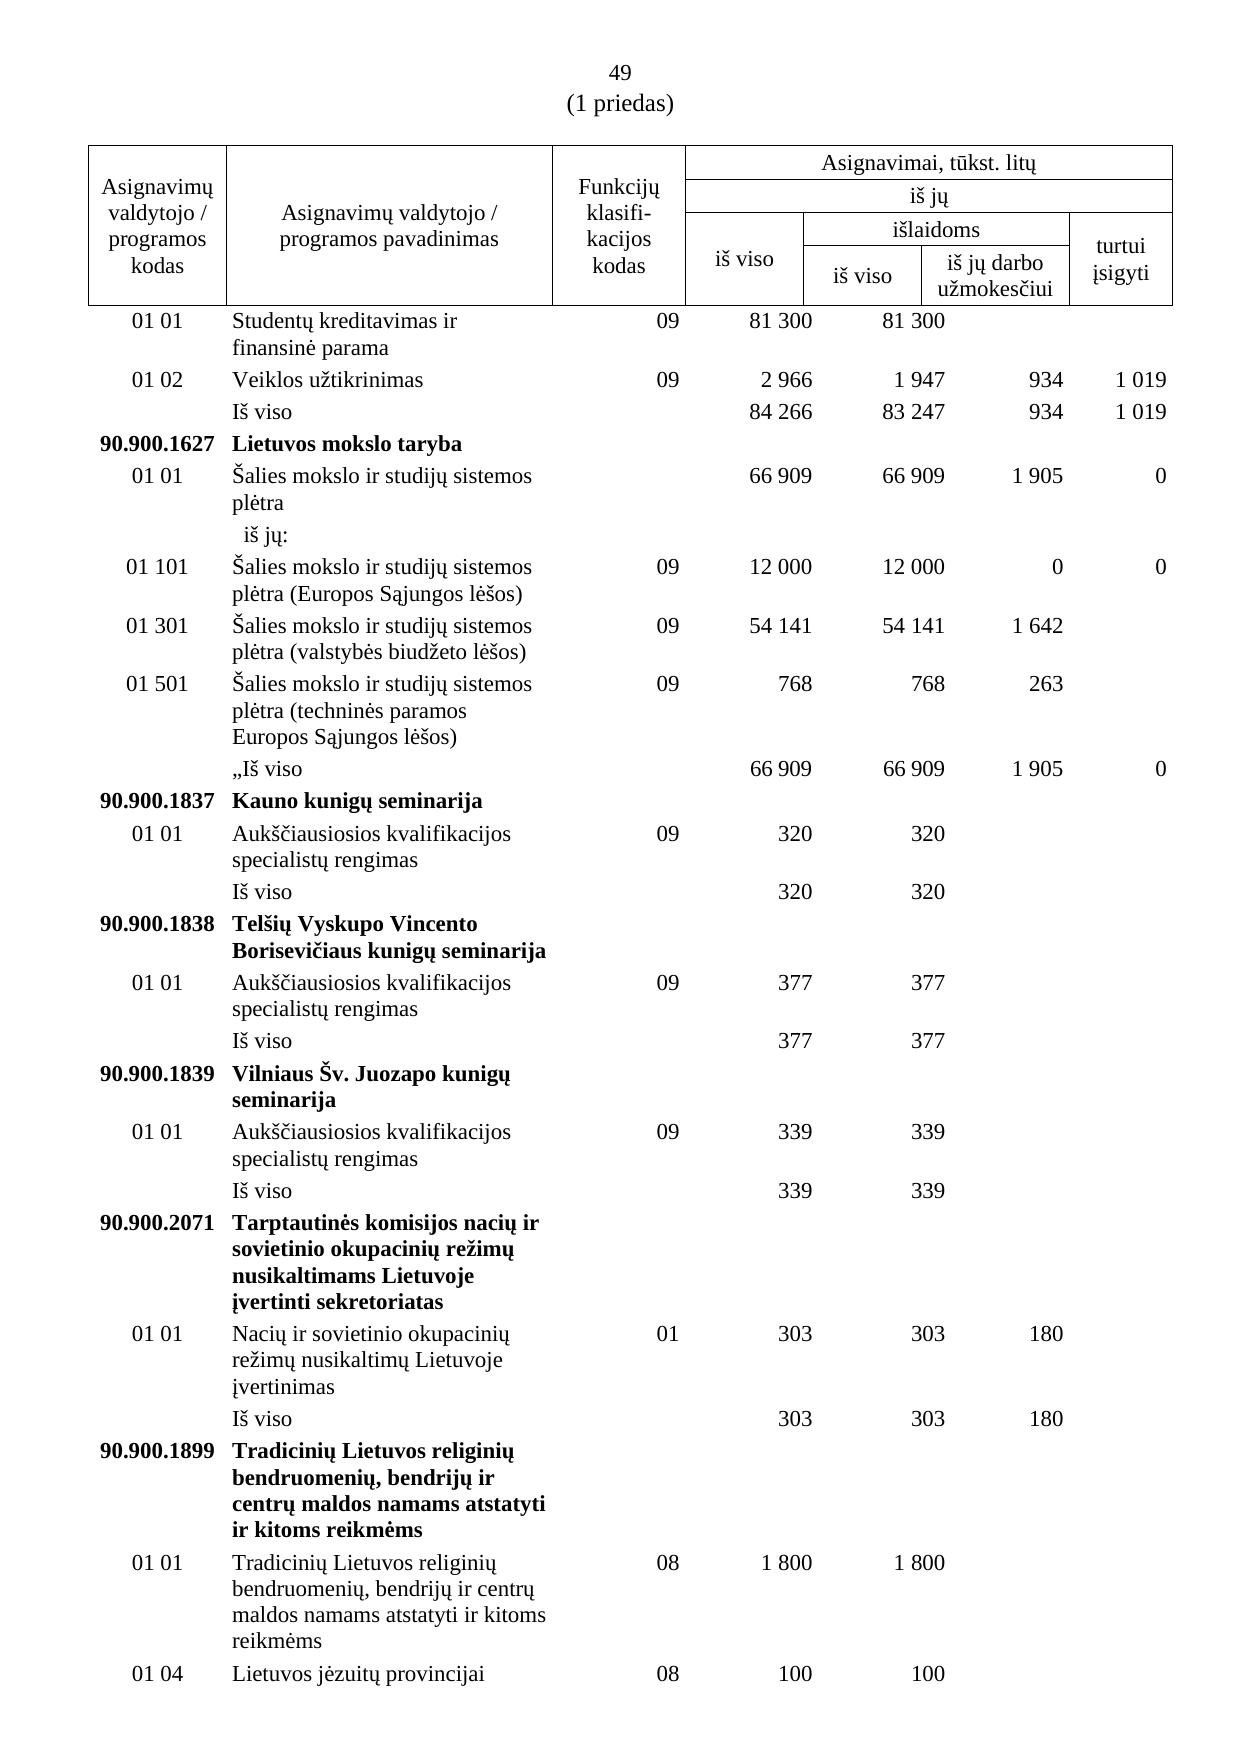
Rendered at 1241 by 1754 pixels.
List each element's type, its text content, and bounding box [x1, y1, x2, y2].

table_cell 09 [553, 966, 685, 1024]
table_cell 377 [685, 966, 818, 1024]
table_cell Šalies mokslo ir studijų sistemos plėtra (valstybės biudžeto lėšos) [226, 609, 552, 667]
table_cell [951, 306, 1069, 363]
table_cell 01 501 [89, 668, 226, 752]
table_cell 100 [818, 1657, 951, 1689]
table_cell [553, 1057, 685, 1115]
table_cell Vilniaus Šv. Juozapo kunigų seminarija [226, 1057, 552, 1115]
table_cell turtui įsigyti [1070, 213, 1172, 304]
table_cell 934 [951, 395, 1069, 427]
table_cell [553, 753, 685, 784]
table_cell [553, 875, 685, 907]
table_cell Šalies mokslo ir studijų sistemos plėtra (Europos Sąjungos lėšos) [226, 550, 552, 609]
table_cell 01 01 [89, 306, 226, 363]
table_cell [553, 1402, 685, 1434]
table_cell 66 909 [685, 460, 818, 518]
table_cell [1069, 1546, 1172, 1657]
table_header Asignavimų valdytojo / programos kodas [89, 146, 226, 304]
table_cell 09 [553, 1115, 685, 1174]
table_cell [818, 1206, 951, 1317]
table_cell 90.900.1838 [89, 908, 226, 966]
table_cell [818, 518, 951, 550]
table_cell 303 [818, 1317, 951, 1402]
table_cell 320 [818, 817, 951, 875]
table_cell 01 01 [89, 817, 226, 875]
table_cell [1069, 1317, 1172, 1402]
table_cell 303 [818, 1402, 951, 1434]
table_cell [553, 1434, 685, 1546]
table_cell [951, 1115, 1069, 1174]
table_cell 1 905 [951, 753, 1069, 784]
table_cell 1 019 [1069, 395, 1172, 427]
table_cell [1069, 817, 1172, 875]
table_cell [951, 428, 1069, 460]
table_cell 01 01 [89, 1546, 226, 1657]
table_cell 339 [685, 1115, 818, 1174]
table_cell 09 [553, 550, 685, 609]
table_cell [951, 1025, 1069, 1057]
table_cell 320 [685, 817, 818, 875]
table_cell [89, 1174, 226, 1206]
table_cell [553, 460, 685, 518]
table_cell 303 [685, 1317, 818, 1402]
table_cell 09 [553, 363, 685, 395]
table_cell Iš viso [226, 1174, 552, 1206]
table_cell Studentų kreditavimas ir finansinė parama [226, 306, 552, 363]
table_cell 0 [1069, 550, 1172, 609]
table_cell [553, 1206, 685, 1317]
table_cell [1069, 1057, 1172, 1115]
table_cell [553, 1174, 685, 1206]
table_cell [818, 785, 951, 817]
table_cell iš viso [686, 213, 803, 304]
table_cell [951, 785, 1069, 817]
table_cell 303 [685, 1402, 818, 1434]
table_cell [951, 518, 1069, 550]
table_cell 01 01 [89, 966, 226, 1024]
table_cell 01 101 [89, 550, 226, 609]
table_cell [1069, 1402, 1172, 1434]
table_cell iš viso [804, 246, 921, 304]
table_cell [685, 908, 818, 966]
table_cell [1069, 306, 1172, 363]
table_cell 81 300 [685, 306, 818, 363]
table_cell 377 [818, 966, 951, 1024]
table_cell [1069, 1657, 1172, 1689]
table_cell iš jų: [226, 518, 552, 550]
table_cell Aukščiausiosios kvalifikacijos specialistų rengimas [226, 1115, 552, 1174]
table_cell 08 [553, 1546, 685, 1657]
table_cell 180 [951, 1317, 1069, 1402]
table_cell [89, 875, 226, 907]
table_cell [1069, 1174, 1172, 1206]
table_cell [951, 908, 1069, 966]
table_cell 66 909 [818, 753, 951, 784]
table_cell 377 [818, 1025, 951, 1057]
table_cell „Iš viso [226, 753, 552, 784]
table_cell Šalies mokslo ir studijų sistemos plėtra [226, 460, 552, 518]
table_cell 377 [685, 1025, 818, 1057]
table_cell 263 [951, 668, 1069, 752]
table_cell [1069, 908, 1172, 966]
table_cell Nacių ir sovietinio okupacinių režimų nusikaltimų Lietuvoje įvertinimas [226, 1317, 552, 1402]
table_cell iš jų darbo užmokesčiui [922, 246, 1069, 304]
table_cell [951, 875, 1069, 907]
table_cell 90.900.2071 [89, 1206, 226, 1317]
table_cell Iš viso [226, 395, 552, 427]
table_cell 01 [553, 1317, 685, 1402]
table_cell 66 909 [818, 460, 951, 518]
table_cell [818, 908, 951, 966]
table_cell [89, 753, 226, 784]
table_cell 09 [553, 817, 685, 875]
table_cell [553, 785, 685, 817]
table_cell 90.900.1839 [89, 1057, 226, 1115]
table_cell Tradicinių Lietuvos religinių bendruomenių, bendrijų ir centrų maldos namams atstatyti ir kitoms reikmėms [226, 1546, 552, 1657]
table_cell 0 [951, 550, 1069, 609]
table_cell 100 [685, 1657, 818, 1689]
table_cell [1069, 785, 1172, 817]
table_cell [1069, 609, 1172, 667]
table_cell [1069, 518, 1172, 550]
table_header Asignavimai, tūkst. litų [686, 146, 1172, 178]
table_cell 768 [685, 668, 818, 752]
table_cell 339 [818, 1115, 951, 1174]
table_cell Lietuvos jėzuitų provincijai [226, 1657, 552, 1689]
table_cell 1 947 [818, 363, 951, 395]
table_cell 08 [553, 1657, 685, 1689]
table_cell [951, 966, 1069, 1024]
table_cell 09 [553, 306, 685, 363]
table_cell iš jų [686, 180, 1172, 212]
table_cell Aukščiausiosios kvalifikacijos specialistų rengimas [226, 966, 552, 1024]
table_cell 934 [951, 363, 1069, 395]
table_cell [951, 1174, 1069, 1206]
table_cell 66 909 [685, 753, 818, 784]
table_cell [951, 817, 1069, 875]
table_cell 0 [1069, 460, 1172, 518]
table_cell [951, 1206, 1069, 1317]
table_cell [553, 908, 685, 966]
table_cell 54 141 [685, 609, 818, 667]
table_cell 2 966 [685, 363, 818, 395]
table_cell [951, 1057, 1069, 1115]
table_cell 01 02 [89, 363, 226, 395]
table_cell [1069, 875, 1172, 907]
table_cell Iš viso [226, 1402, 552, 1434]
table_cell [685, 428, 818, 460]
table_cell 180 [951, 1402, 1069, 1434]
table_cell [89, 395, 226, 427]
table_cell Kauno kunigų seminarija [226, 785, 552, 817]
table_cell 1 905 [951, 460, 1069, 518]
table_cell [685, 518, 818, 550]
table_cell 54 141 [818, 609, 951, 667]
table_cell [1069, 1115, 1172, 1174]
table_cell [818, 428, 951, 460]
table_cell 339 [685, 1174, 818, 1206]
table_cell 1 642 [951, 609, 1069, 667]
table_cell 1 019 [1069, 363, 1172, 395]
table_cell 01 01 [89, 1115, 226, 1174]
table_cell [951, 1434, 1069, 1546]
table_cell [951, 1657, 1069, 1689]
table_cell [89, 1402, 226, 1434]
table_cell [1069, 668, 1172, 752]
table_cell Iš viso [226, 1025, 552, 1057]
table_cell 01 301 [89, 609, 226, 667]
table_cell [685, 1057, 818, 1115]
table_cell 01 04 [89, 1657, 226, 1689]
table_cell [1069, 428, 1172, 460]
table_cell [553, 428, 685, 460]
table_cell 320 [685, 875, 818, 907]
table_cell 90.900.1899 [89, 1434, 226, 1546]
table_cell [818, 1057, 951, 1115]
table_cell [1069, 1206, 1172, 1317]
table_cell 12 000 [685, 550, 818, 609]
table_cell Veiklos užtikrinimas [226, 363, 552, 395]
table_cell [553, 1025, 685, 1057]
table_cell [553, 395, 685, 427]
table_cell Lietuvos mokslo taryba [226, 428, 552, 460]
table_cell 0 [1069, 753, 1172, 784]
table_header Asignavimų valdytojo / programos pavadinimas [227, 146, 552, 304]
table_cell išlaidoms [804, 213, 1069, 245]
table_cell Tarptautinės komisijos nacių ir sovietinio okupacinių režimų nusikaltimams Lietuvoje įvertinti sekretoriatas [226, 1206, 552, 1317]
table_cell [818, 1434, 951, 1546]
table_cell [89, 518, 226, 550]
table_cell [685, 1206, 818, 1317]
table_cell [89, 1025, 226, 1057]
table_cell 01 01 [89, 460, 226, 518]
table_cell 81 300 [818, 306, 951, 363]
table_cell [685, 785, 818, 817]
table_cell Telšių Vyskupo Vincento Borisevičiaus kunigų seminarija [226, 908, 552, 966]
table_cell 09 [553, 668, 685, 752]
table_cell 90.900.1837 [89, 785, 226, 817]
table_cell [951, 1546, 1069, 1657]
table_cell 84 266 [685, 395, 818, 427]
table_cell 90.900.1627 [89, 428, 226, 460]
table_cell 12 000 [818, 550, 951, 609]
table_cell 320 [818, 875, 951, 907]
table_cell Šalies mokslo ir studijų sistemos plėtra (techninės paramos Europos Sąjungos lėšos) [226, 668, 552, 752]
table_cell [1069, 1025, 1172, 1057]
table_cell 1 800 [685, 1546, 818, 1657]
table_cell [1069, 966, 1172, 1024]
table_cell 339 [818, 1174, 951, 1206]
table_cell [1069, 1434, 1172, 1546]
table_cell Aukščiausiosios kvalifikacijos specialistų rengimas [226, 817, 552, 875]
table_cell Tradicinių Lietuvos religinių bendruomenių, bendrijų ir centrų maldos namams atstatyti ir kitoms reikmėms [226, 1434, 552, 1546]
table_cell [553, 518, 685, 550]
table_cell 768 [818, 668, 951, 752]
table_cell [685, 1434, 818, 1546]
table_cell 01 01 [89, 1317, 226, 1402]
table_cell 09 [553, 609, 685, 667]
table_cell 1 800 [818, 1546, 951, 1657]
table_header Funkcijų klasifi- kacijos kodas [553, 146, 685, 304]
table_cell 83 247 [818, 395, 951, 427]
table_cell Iš viso [226, 875, 552, 907]
